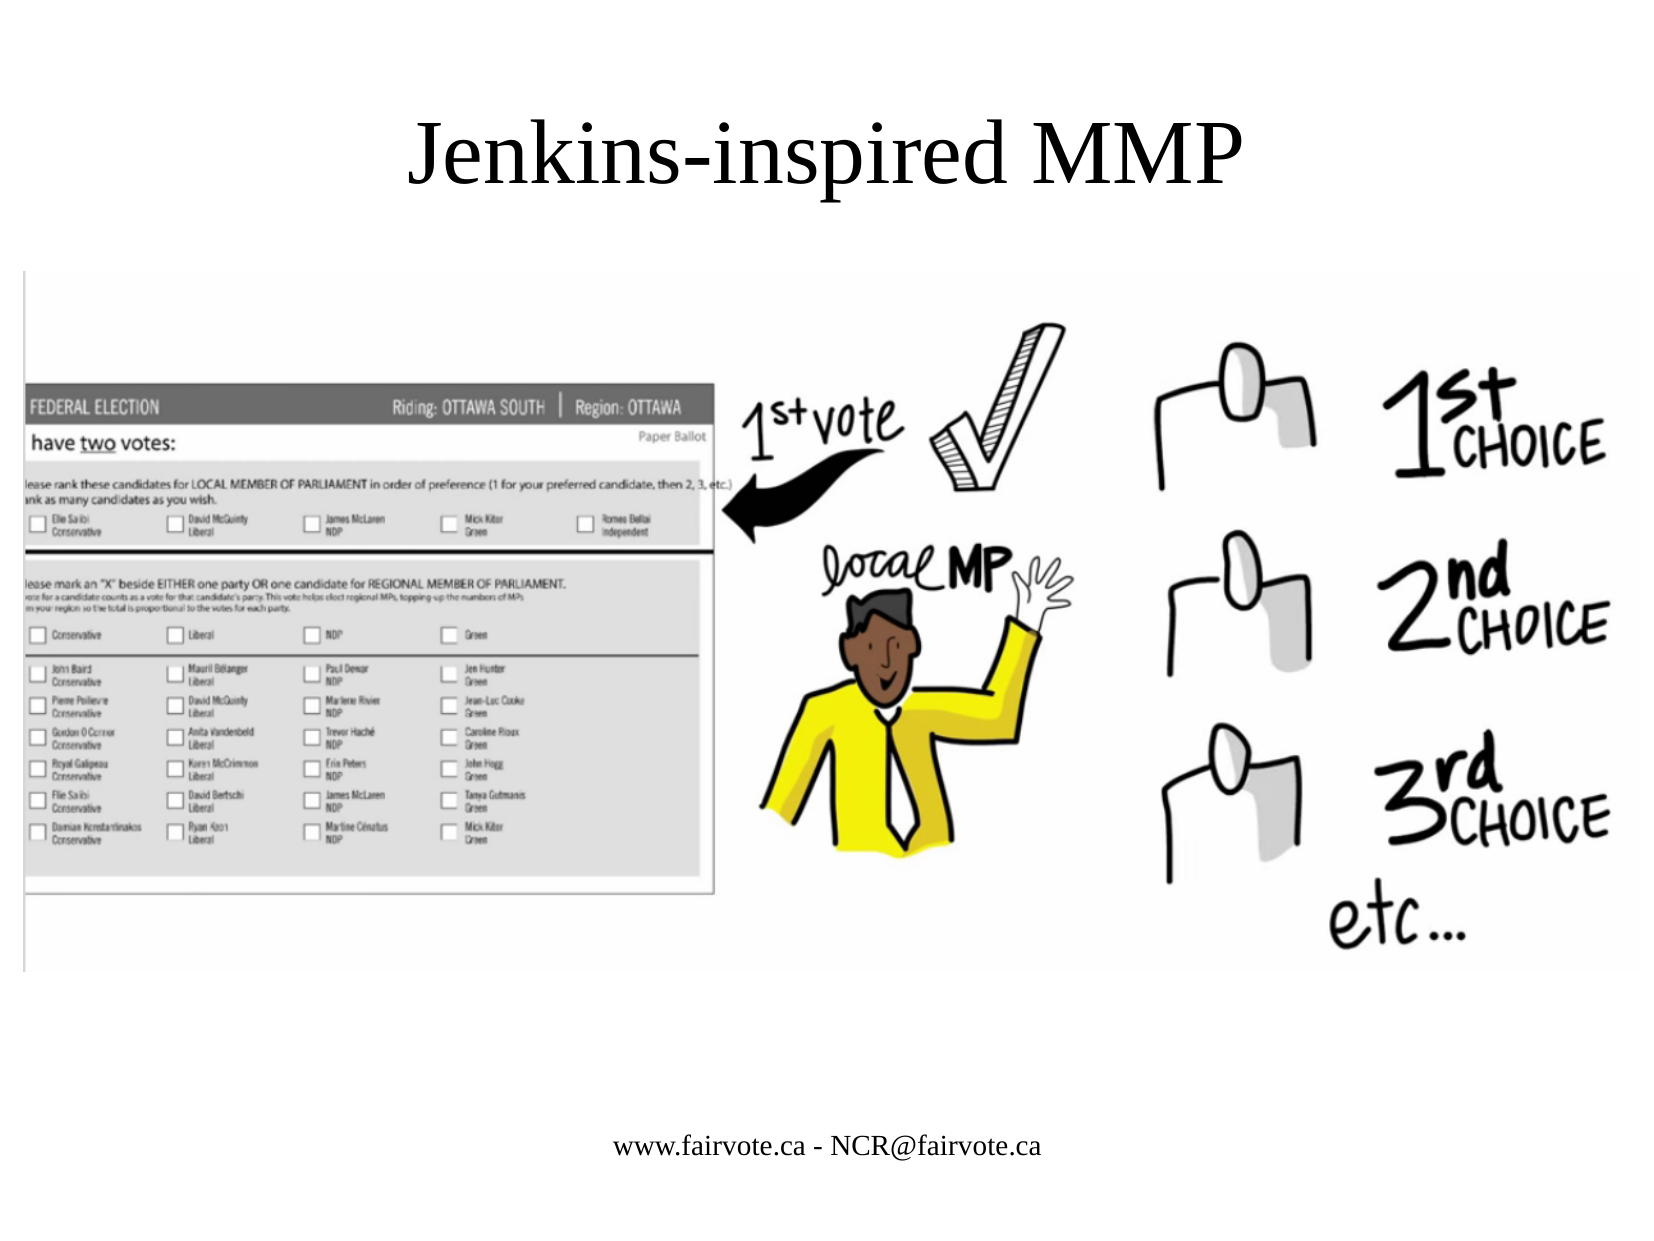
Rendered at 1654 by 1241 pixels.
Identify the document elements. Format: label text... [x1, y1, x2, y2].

title Jenkins-inspired MMP [82, 49, 1571, 257]
picture [23, 271, 1639, 972]
